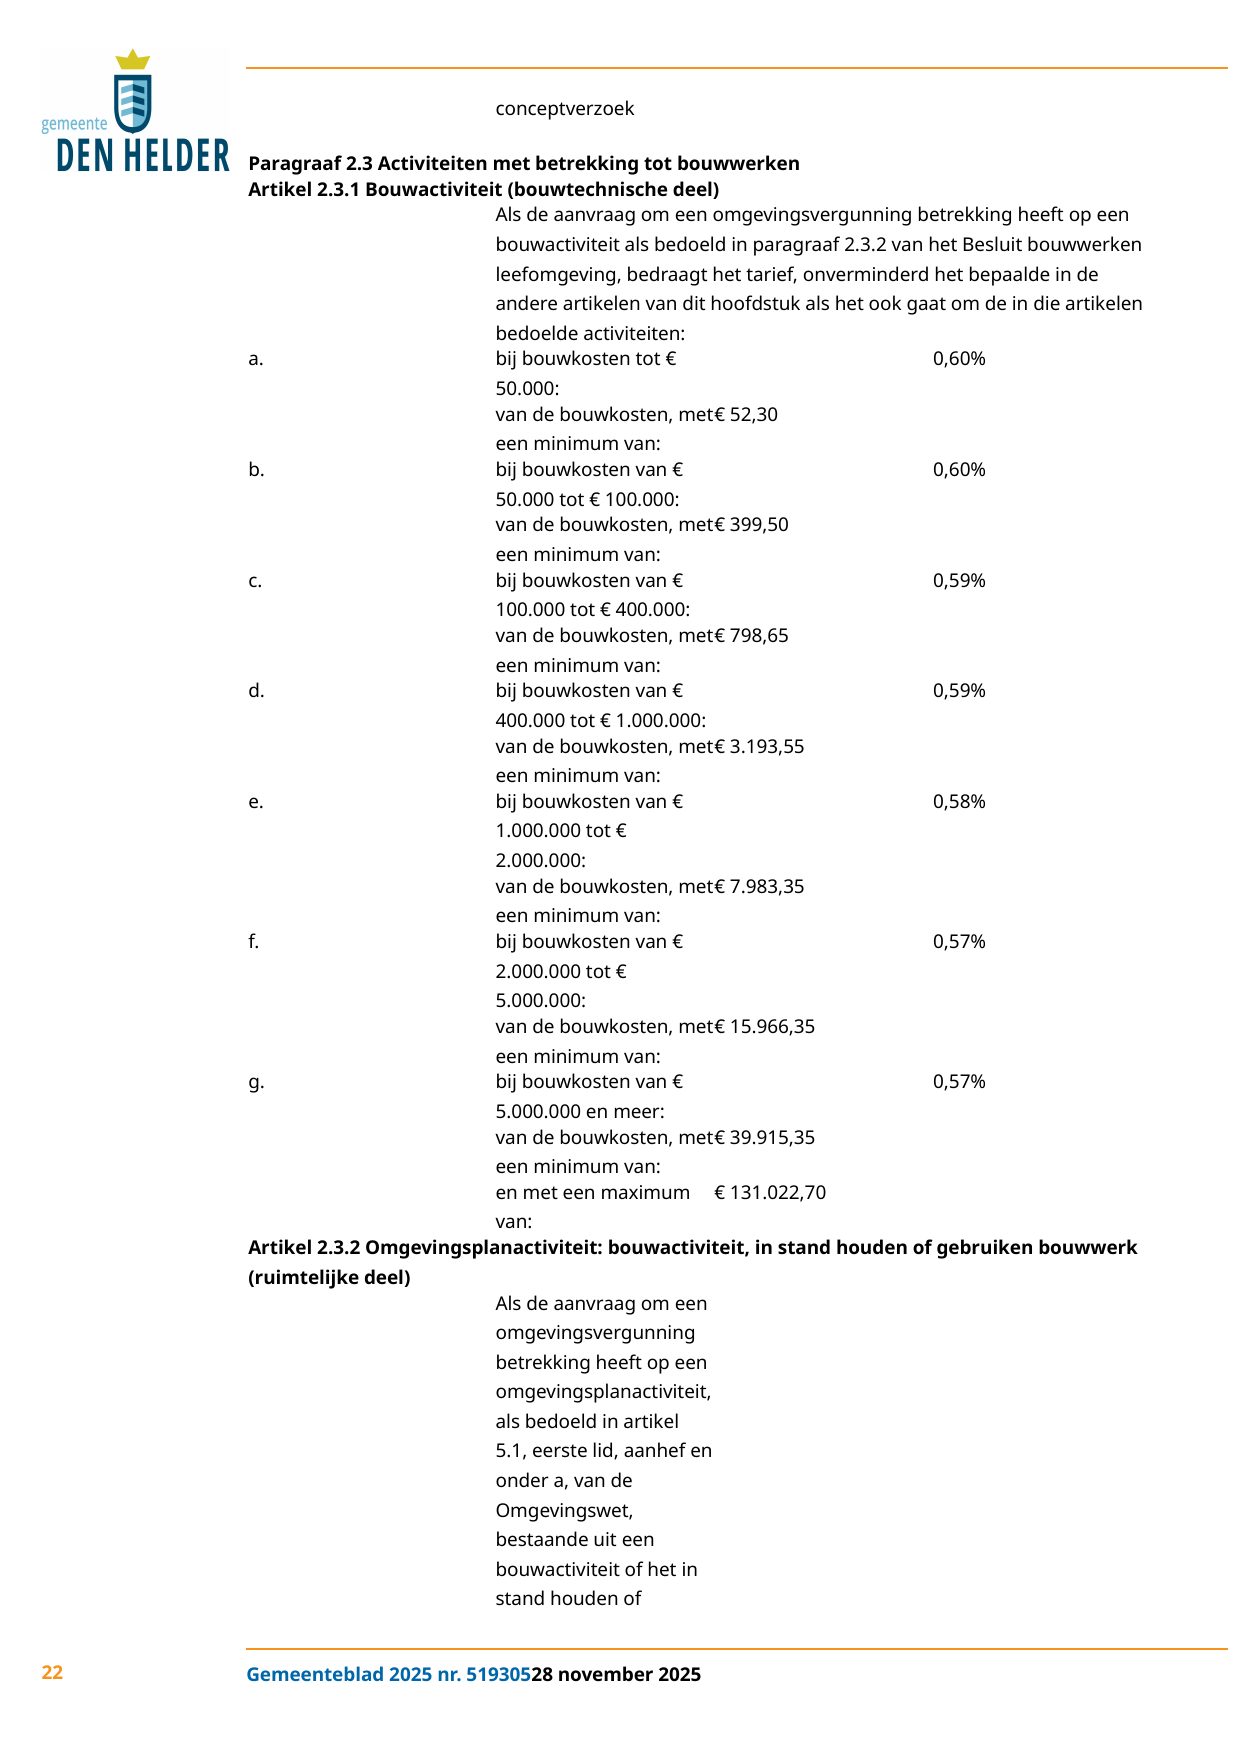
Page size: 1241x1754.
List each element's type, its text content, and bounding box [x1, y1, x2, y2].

table_cell € 798,65 [714, 622, 933, 677]
table_cell [248, 401, 495, 456]
picture [130, 157, 135, 172]
table_cell 0,59% [933, 567, 1152, 622]
table_cell € 131.022,70 [714, 1179, 933, 1234]
picture [100, 154, 106, 172]
table_cell g. [248, 1069, 495, 1124]
table_cell bij bouwkosten van € 1.000.000 tot € 2.000.000: [495, 788, 714, 873]
table_cell [933, 1124, 1152, 1179]
table_cell e. [248, 788, 495, 873]
table_cell € 15.966,35 [714, 1013, 933, 1068]
table_cell [714, 788, 933, 873]
table_cell van de bouwkosten, met een minimum van: [495, 512, 714, 567]
table_cell bij bouwkosten van € 400.000 tot € 1.000.000: [495, 678, 714, 733]
table_cell d. [248, 678, 495, 733]
table_cell [248, 1290, 495, 1611]
table_cell [714, 567, 933, 622]
table_cell [248, 1013, 495, 1068]
table_cell [248, 512, 495, 567]
table_cell € 399,50 [714, 512, 933, 567]
table_cell [714, 1069, 933, 1124]
table_cell a. [248, 346, 495, 401]
table_cell bij bouwkosten van € 50.000 tot € 100.000: [495, 456, 714, 512]
picture [41, 47, 231, 172]
table_cell [248, 733, 495, 788]
table_cell [248, 1124, 495, 1179]
table_cell bij bouwkosten van € 100.000 tot € 400.000: [495, 567, 714, 622]
table_cell 0,60% [933, 456, 1152, 512]
table_cell [933, 401, 1152, 456]
picture [182, 144, 187, 165]
table_cell € 3.193,55 [714, 733, 933, 788]
table_cell [248, 202, 495, 346]
table_cell Artikel 2.3.2 Omgevingsplanactiviteit: bouwactiviteit, in stand houden of gebruiken bouwwerk (ruimtelijke deel) [248, 1235, 1152, 1290]
table_cell [714, 456, 933, 512]
table_cell bij bouwkosten tot € 50.000: [495, 346, 714, 401]
table_cell [248, 873, 495, 928]
picture [220, 160, 224, 172]
table_cell Als de aanvraag om een omgevingsvergunning betrekking heeft op een omgevingsplanactiviteit, als bedoeld in artikel 5.1, eerste lid, aanhef en onder a, van de Omgevingswet, bestaande uit een bouwactiviteit of het in stand houden of [495, 1290, 714, 1611]
table_cell Artikel 2.3.1 Bouwactiviteit (bouwtechnische deel) [248, 176, 1152, 202]
table_cell [714, 95, 933, 121]
table_cell [248, 622, 495, 677]
table_cell conceptverzoek [495, 95, 714, 121]
table_cell van de bouwkosten, met een minimum van: [495, 401, 714, 456]
table_cell € 7.983,35 [714, 873, 933, 928]
table_cell [248, 1179, 495, 1234]
table_cell [248, 95, 495, 121]
table_cell van de bouwkosten, met een minimum van: [495, 873, 714, 928]
table_cell [714, 928, 933, 1013]
table_cell bij bouwkosten van € 5.000.000 en meer: [495, 1069, 714, 1124]
table_cell € 39.915,35 [714, 1124, 933, 1179]
table_cell [714, 346, 933, 401]
table_cell [933, 1013, 1152, 1068]
table_cell 0,58% [933, 788, 1152, 873]
table_cell van de bouwkosten, met een minimum van: [495, 733, 714, 788]
table_cell 0,57% [933, 928, 1152, 1013]
table_cell b. [248, 456, 495, 512]
table_cell [933, 622, 1152, 677]
table_cell [714, 678, 933, 733]
table_cell € 52,30 [714, 401, 933, 456]
table_cell van de bouwkosten, met een minimum van: [495, 1013, 714, 1068]
table_cell 0,57% [933, 1069, 1152, 1124]
table_cell van de bouwkosten, met een minimum van: [495, 1124, 714, 1179]
table_cell bij bouwkosten van € 2.000.000 tot € 5.000.000: [495, 928, 714, 1013]
table_cell Paragraaf 2.3 Activiteiten met betrekking tot bouwwerken [248, 121, 1152, 176]
table_cell c. [248, 567, 495, 622]
table_cell [933, 95, 1152, 121]
table_cell 0,60% [933, 346, 1152, 401]
table_cell en met een maximum van: [495, 1179, 714, 1234]
table_cell f. [248, 928, 495, 1013]
table_cell [933, 512, 1152, 567]
table_cell [933, 873, 1152, 928]
table_cell 0,59% [933, 678, 1152, 733]
table_cell Als de aanvraag om een omgevingsvergunning betrekking heeft op een bouwactiviteit als bedoeld in paragraaf 2.3.2 van het Besluit bouwwerken leefomgeving, bedraagt het tarief, onverminderd het bepaalde in de andere artikelen van dit hoofdstuk als het ook gaat om de in die artikelen bedoelde activiteiten: [495, 202, 1152, 346]
table_cell [714, 1290, 933, 1611]
table_cell [933, 1179, 1152, 1234]
picture [63, 144, 68, 165]
table_cell [933, 1290, 1152, 1611]
table_cell van de bouwkosten, met een minimum van: [495, 622, 714, 677]
table_cell [933, 733, 1152, 788]
